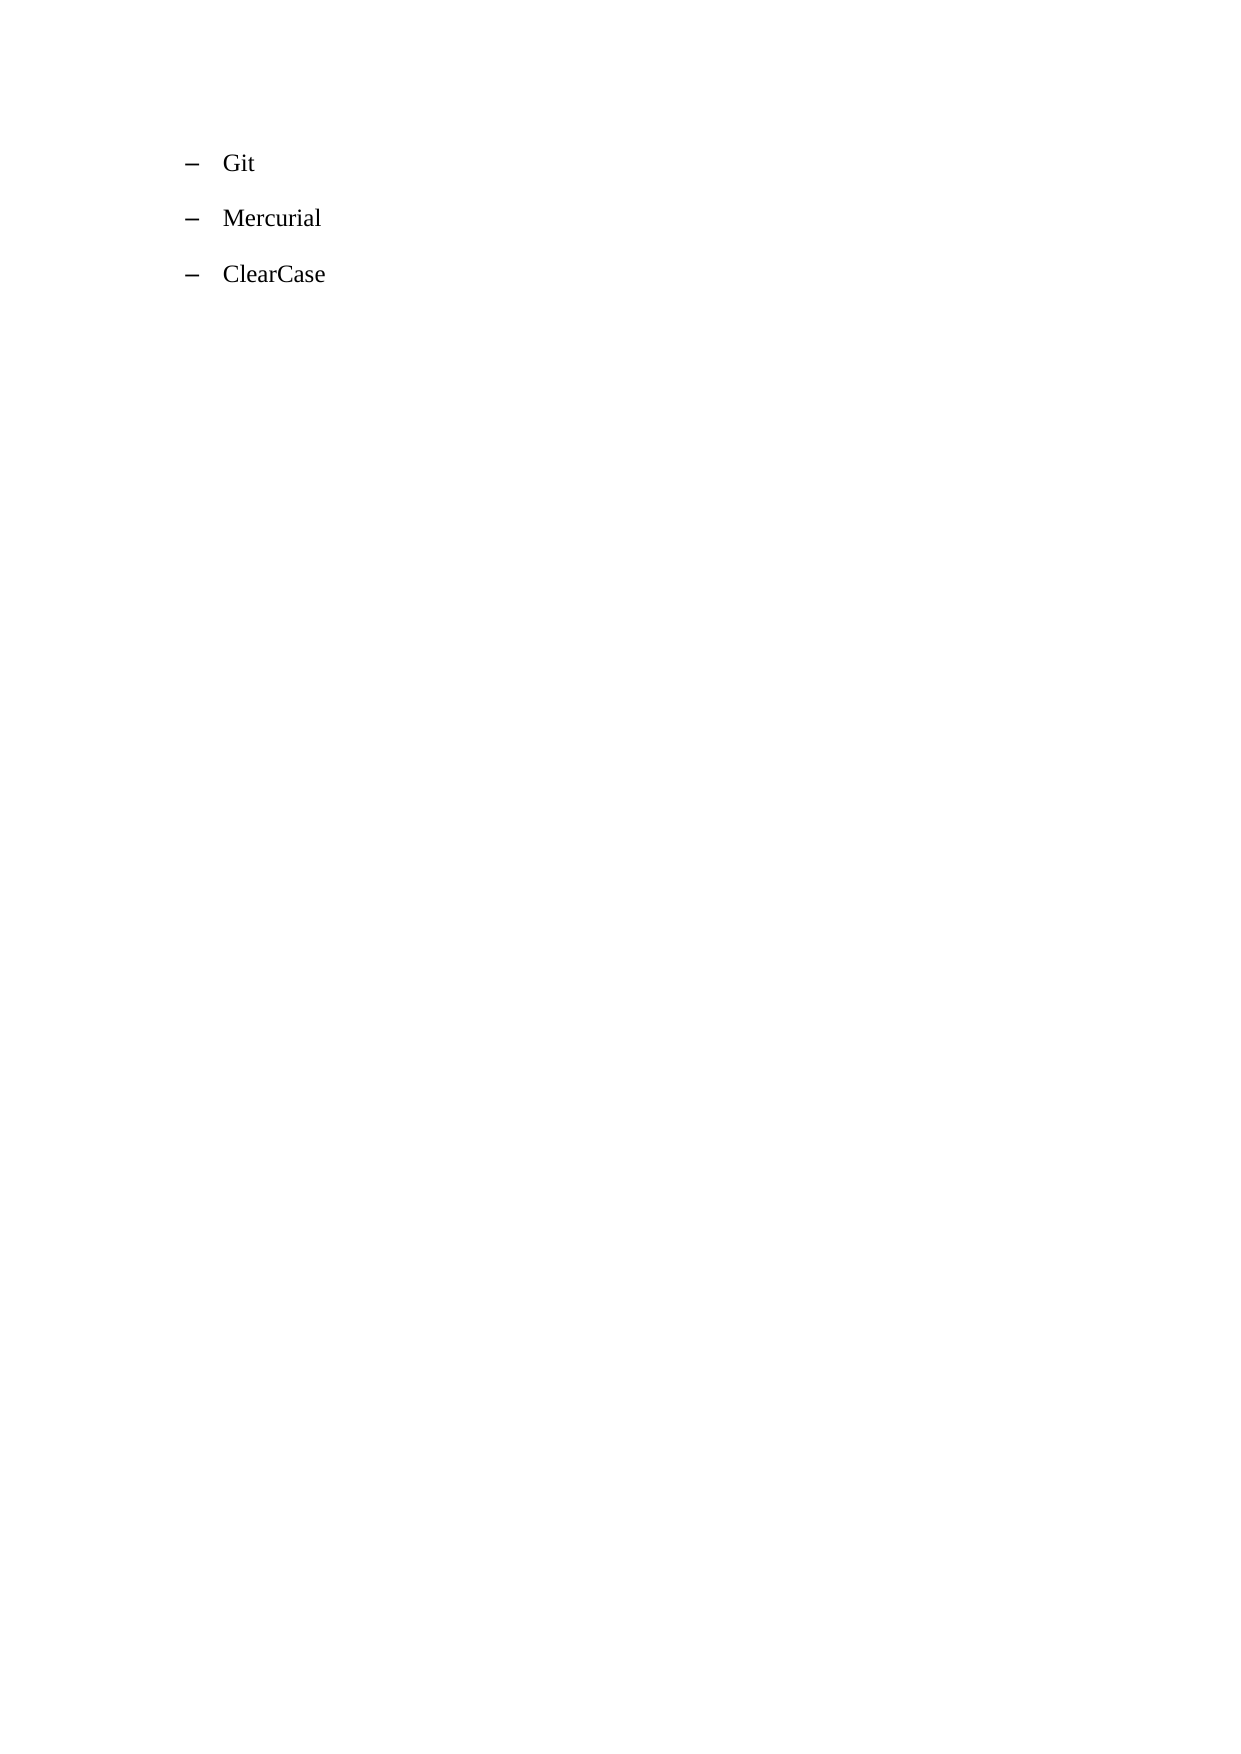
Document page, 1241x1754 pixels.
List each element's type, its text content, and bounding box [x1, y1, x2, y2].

list ClearCase [185, 259, 1033, 288]
list Mercurial [185, 203, 1033, 232]
list Git [185, 148, 1033, 176]
